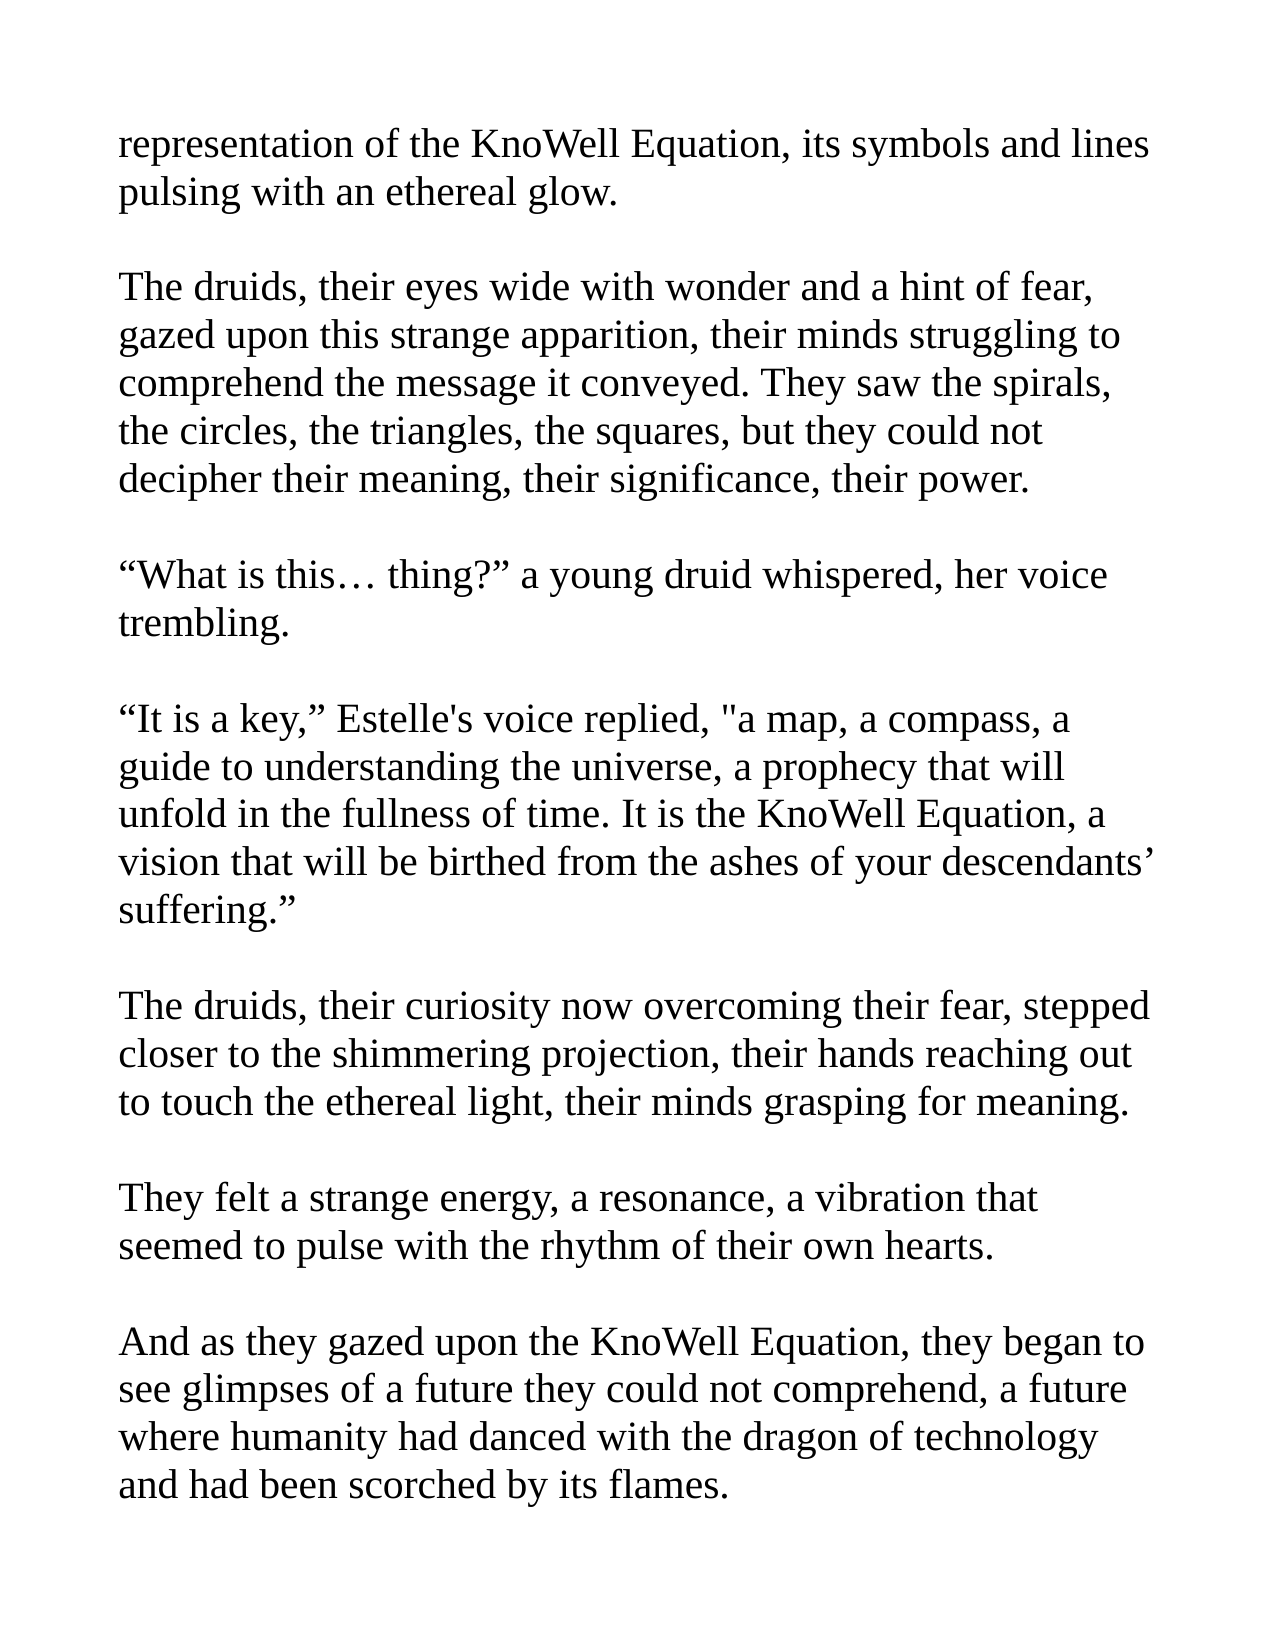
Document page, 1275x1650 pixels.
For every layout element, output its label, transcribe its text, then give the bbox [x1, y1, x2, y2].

text They felt a strange energy, a resonance, a vibration that seemed to pulse with the rhythm of their own hearts. [118, 1172, 1157, 1268]
text “It is a key,” Estelle's voice replied, "a map, a compass, a guide to understanding the universe, a prophecy that will unfold in the fullness of time. It is the KnoWell Equation, a vision that will be birthed from the ashes of your descendants’ suffering.” [118, 693, 1157, 933]
text representation of the KnoWell Equation, its symbols and lines pulsing with an ethereal glow. [118, 118, 1157, 214]
text “What is this… thing?” a young druid whispered, her voice trembling. [118, 549, 1157, 645]
text And as they gazed upon the KnoWell Equation, they began to see glimpses of a future they could not comprehend, a future where humanity had danced with the dragon of technology and had been scorched by its flames. [118, 1316, 1157, 1508]
text The druids, their eyes wide with wonder and a hint of fear, gazed upon this strange apparition, their minds struggling to comprehend the message it conveyed. They saw the spirals, the circles, the triangles, the squares, but they could not decipher their meaning, their significance, their power. [118, 262, 1157, 501]
text The druids, their curiosity now overcoming their fear, stepped closer to the shimmering projection, their hands reaching out to touch the ethereal light, their minds grasping for meaning. [118, 981, 1157, 1124]
